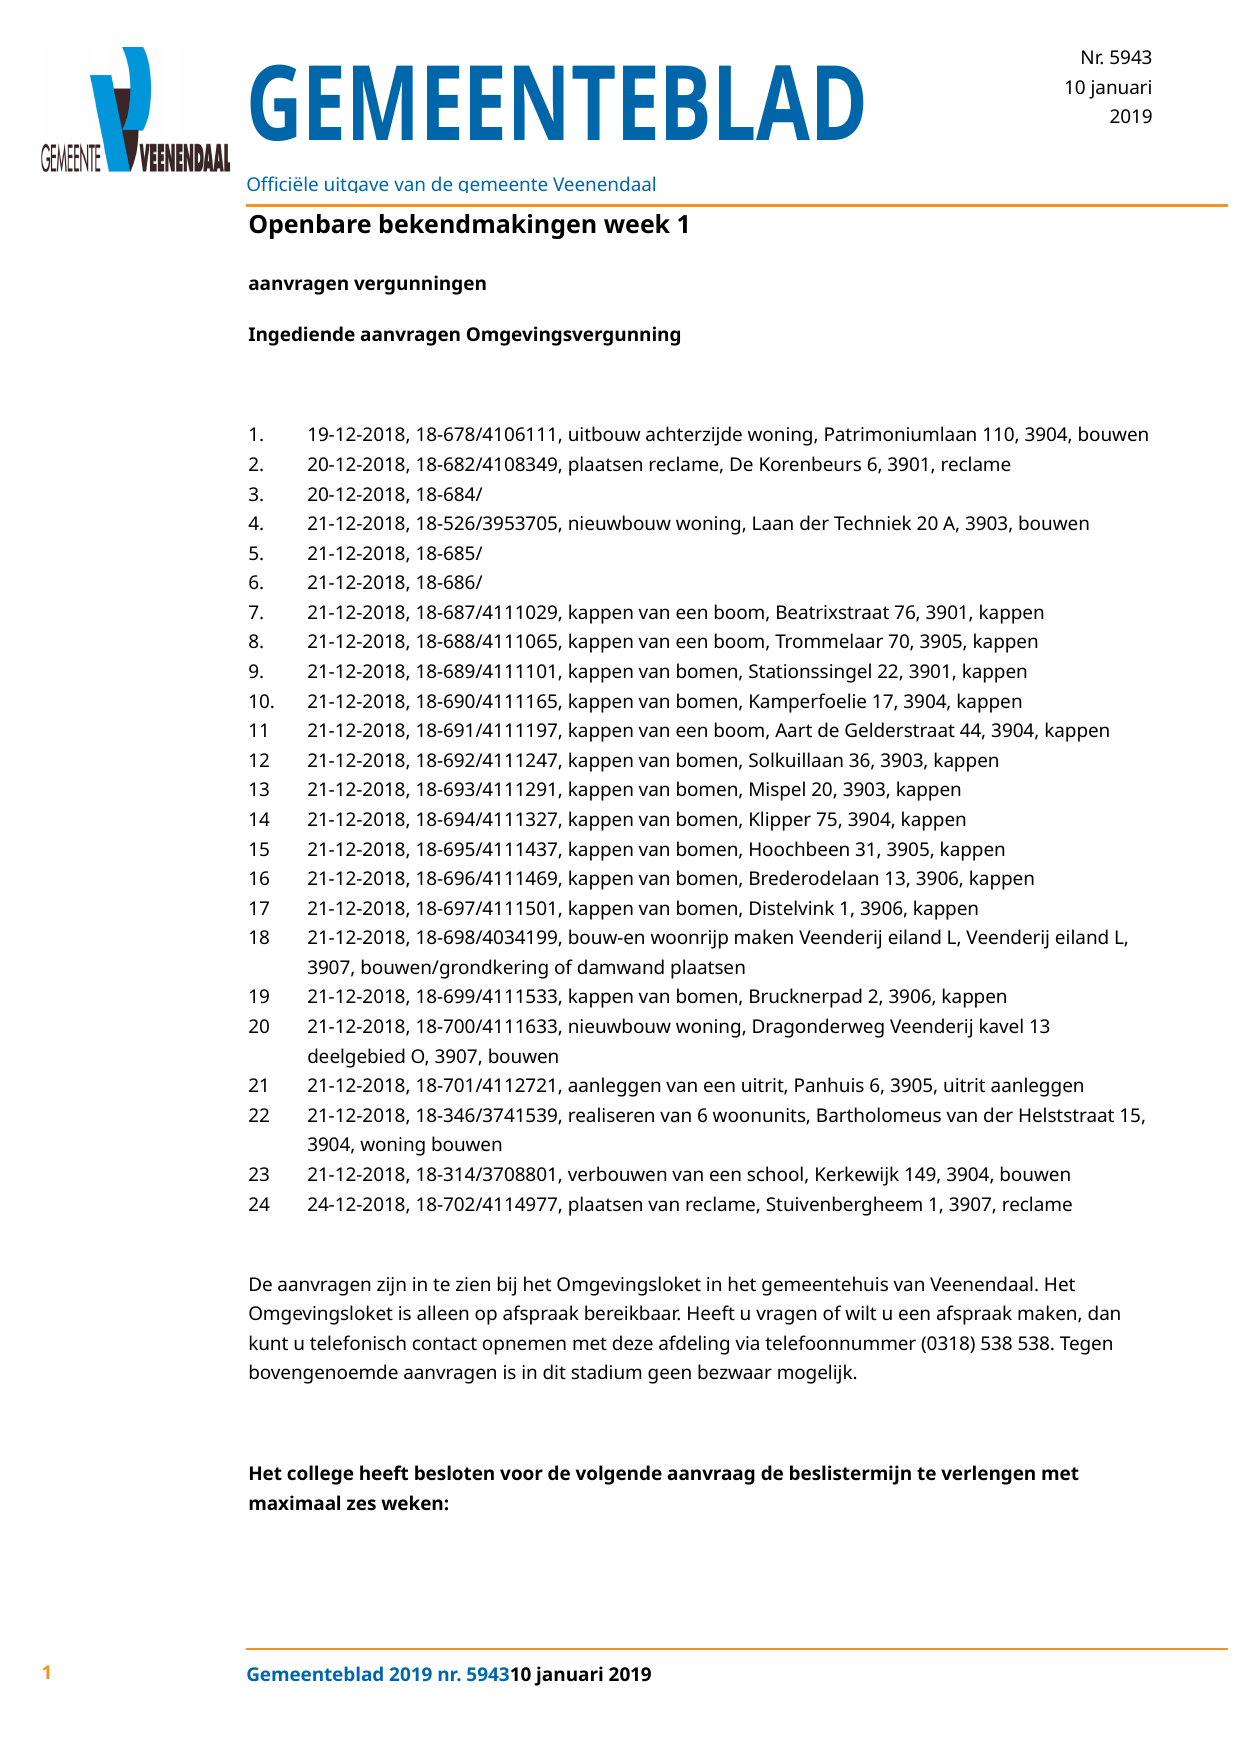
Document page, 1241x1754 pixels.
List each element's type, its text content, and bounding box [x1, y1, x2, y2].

list 21-12-2018, 18-693/4111291, kappen van bomen, Mispel 20, 3903, kappen [248, 777, 1152, 802]
list 21-12-2018, 18-696/4111469, kappen van bomen, Brederodelaan 13, 3906, kappen [248, 865, 1152, 891]
list 21-12-2018, 18-690/4111165, kappen van bomen, Kamperfoelie 17, 3904, kappen [248, 688, 1152, 713]
list 21-12-2018, 18-700/4111633, nieuwbouw woning, Dragonderweg Veenderij kavel 13 deelgebied O, 3907, bouwen [248, 1013, 1152, 1068]
list 20-12-2018, 18-684/ [248, 481, 1152, 506]
list 21-12-2018, 18-687/4111029, kappen van een boom, Beatrixstraat 76, 3901, kappen [248, 599, 1152, 625]
text aanvragen vergunningen [248, 270, 1152, 296]
list 21-12-2018, 18-526/3953705, nieuwbouw woning, Laan der Techniek 20 A, 3903, bouwen [248, 510, 1152, 536]
text Het college heeft besloten voor de volgende aanvraag de beslistermijn te verlengen met maximaal zes weken: [248, 1460, 1152, 1516]
list 21-12-2018, 18-691/4111197, kappen van een boom, Aart de Gelderstraat 44, 3904, kappen [248, 717, 1152, 743]
list 21-12-2018, 18-698/4034199, bouw-en woonrijp maken Veenderij eiland L, Veenderij eiland L, 3907, bouwen/grondkering of damwand plaatsen [248, 924, 1152, 980]
list 21-12-2018, 18-688/4111065, kappen van een boom, Trommelaar 70, 3905, kappen [248, 629, 1152, 654]
picture [123, 47, 231, 172]
list 21-12-2018, 18-686/ [248, 569, 1152, 595]
text De aanvragen zijn in te zien bij het Omgevingsloket in het gemeentehuis van Veenendaal. Het Omgevingsloket is alleen op afspraak bereikbaar. Heeft u vragen of wilt u een afspraak maken, dan kunt u telefonisch contact opnemen met deze afdeling via telefoonnummer (0318) 538 538. Tegen bovengenoemde aanvragen is in dit stadium geen bezwaar mogelijk. [248, 1271, 1152, 1385]
list 21-12-2018, 18-689/4111101, kappen van bomen, Stationssingel 22, 3901, kappen [248, 658, 1152, 684]
text Ingediende aanvragen Omgevingsvergunning [248, 321, 1152, 346]
list 20-12-2018, 18-682/4108349, plaatsen reclame, De Korenbeurs 6, 3901, reclame [248, 451, 1152, 477]
list 19-12-2018, 18-678/4106111, uitbouw achterzijde woning, Patrimoniumlaan 110, 3904, bouwen [248, 422, 1152, 447]
list 21-12-2018, 18-701/4112721, aanleggen van een uitrit, Panhuis 6, 3905, uitrit aanleggen [248, 1072, 1152, 1098]
text Openbare bekendmakingen week 1 [248, 207, 1152, 241]
list 21-12-2018, 18-695/4111437, kappen van bomen, Hoochbeen 31, 3905, kappen [248, 836, 1152, 861]
list 21-12-2018, 18-694/4111327, kappen van bomen, Klipper 75, 3904, kappen [248, 806, 1152, 832]
list 21-12-2018, 18-692/4111247, kappen van bomen, Solkuillaan 36, 3903, kappen [248, 747, 1152, 773]
list 21-12-2018, 18-699/4111533, kappen van bomen, Brucknerpad 2, 3906, kappen [248, 984, 1152, 1009]
list 21-12-2018, 18-314/3708801, verbouwen van een school, Kerkewijk 149, 3904, bouwen [248, 1161, 1152, 1187]
list 21-12-2018, 18-685/ [248, 540, 1152, 566]
picture [41, 47, 130, 172]
list 21-12-2018, 18-697/4111501, kappen van bomen, Distelvink 1, 3906, kappen [248, 895, 1152, 921]
list 21-12-2018, 18-346/3741539, realiseren van 6 woonunits, Bartholomeus van der Helststraat 15, 3904, woning bouwen [248, 1102, 1152, 1157]
list 24-12-2018, 18-702/4114977, plaatsen van reclame, Stuivenbergheem 1, 3907, reclame [248, 1191, 1152, 1216]
